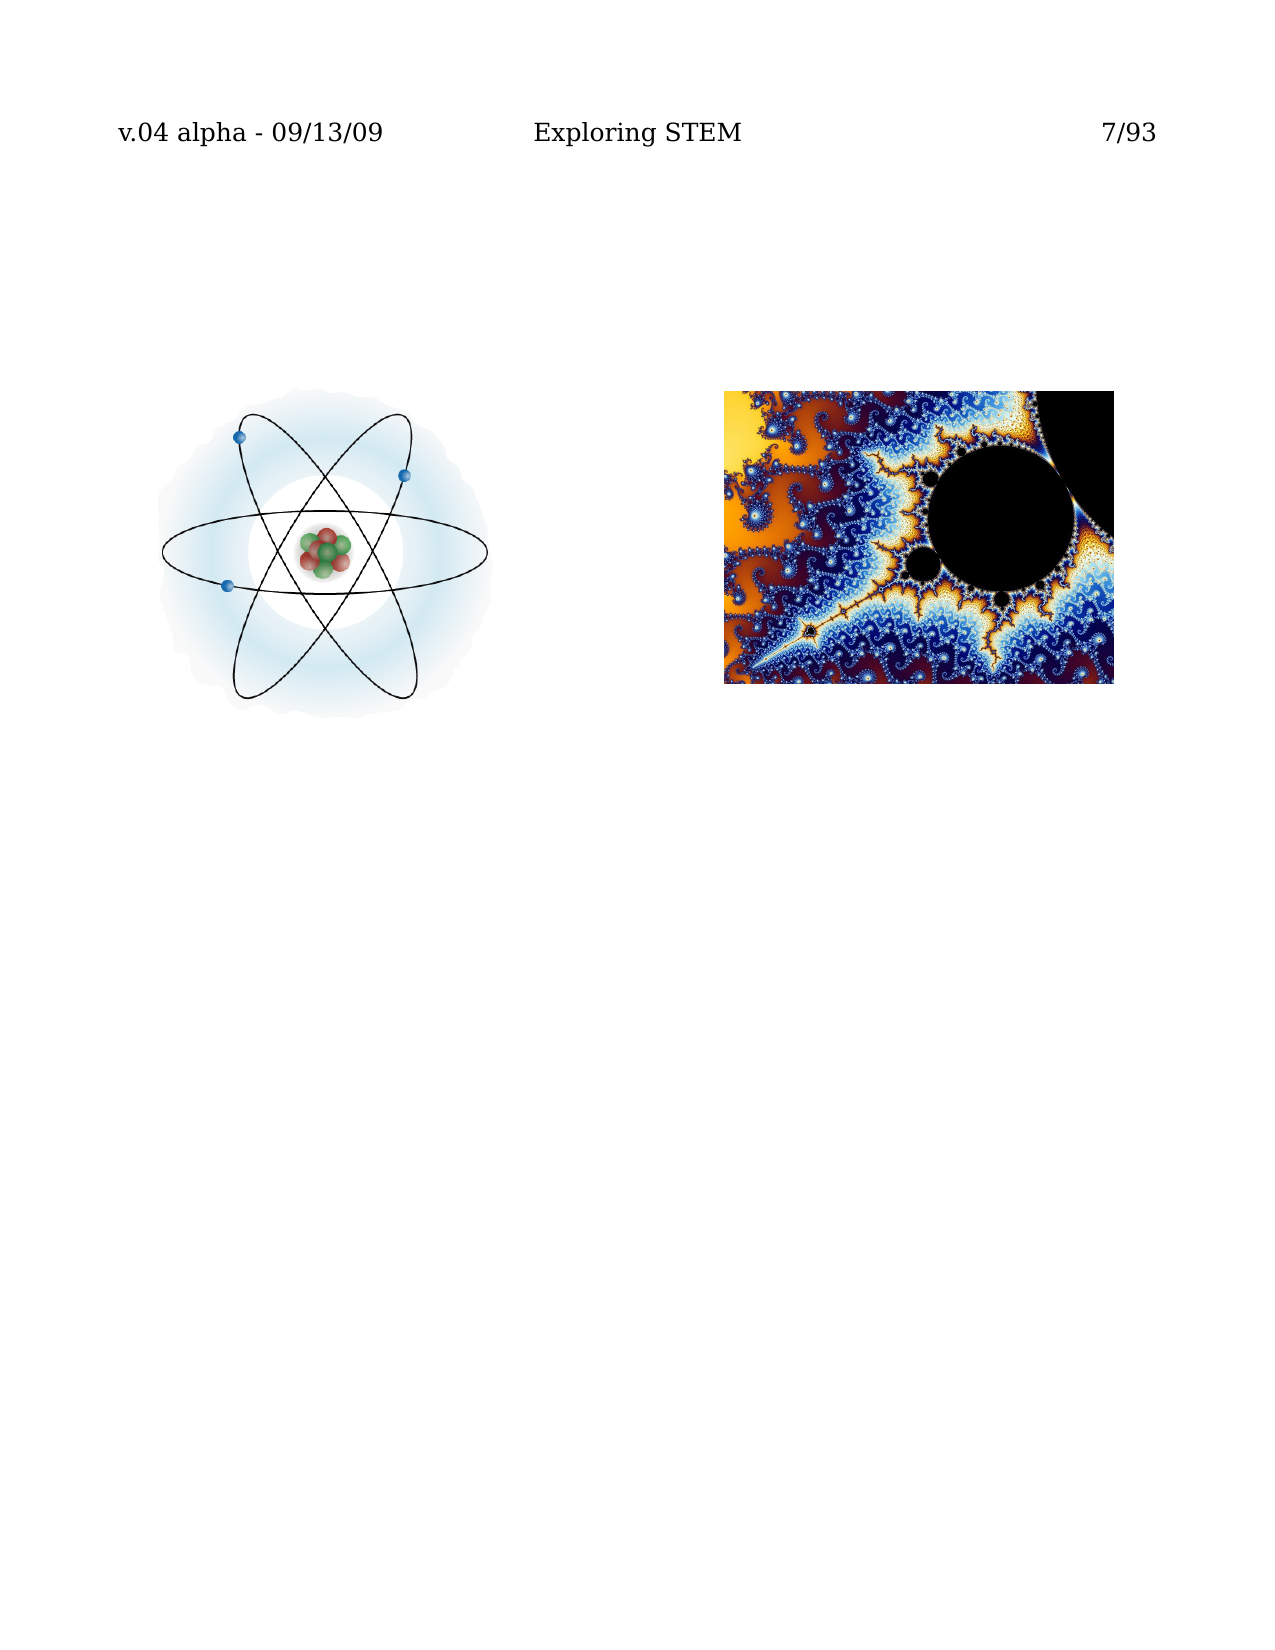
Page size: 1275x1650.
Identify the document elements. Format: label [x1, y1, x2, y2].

picture [155, 383, 494, 721]
picture [724, 391, 1114, 684]
